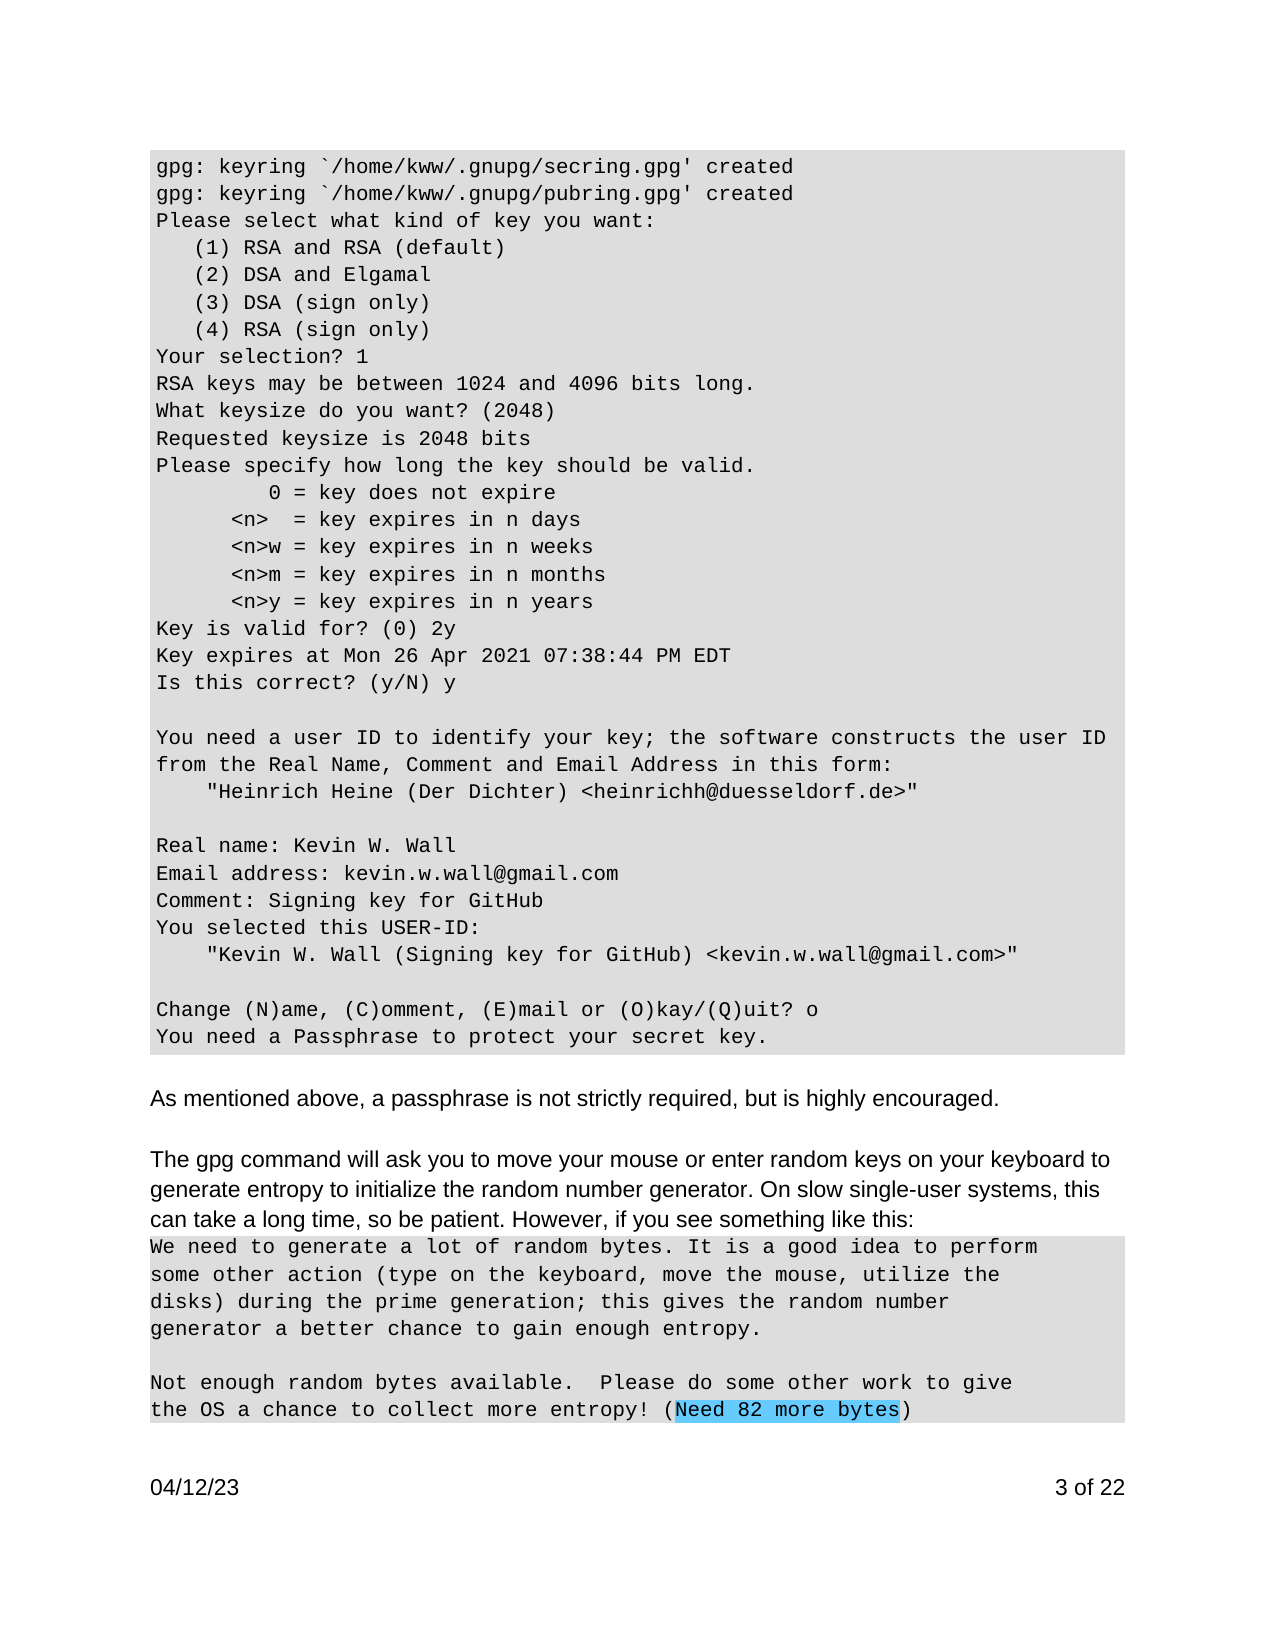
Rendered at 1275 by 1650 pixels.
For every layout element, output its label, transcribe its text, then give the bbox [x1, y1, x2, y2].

table_header gpg: keyring `/home/kww/.gnupg/secring.gpg' created gpg: keyring `/home/kww/.gnupg/pubring.gpg' created Please select what kind of key you want: (1) RSA and RSA (default) (2) DSA and Elgamal (3) DSA (sign only) (4) RSA (sign only) Your selection? 1 RSA keys may be between 1024 and 4096 bits long. What keysize do you want? (2048) Requested keysize is 2048 bits Please specify how long the key should be valid. 0 = key does not expire <n> = key expires in n days <n>w = key expires in n weeks <n>m = key expires in n months <n>y = key expires in n years Key is valid for? (0) 2y Key expires at Mon 26 Apr 2021 07:38:44 PM EDT Is this correct? (y/N) y You need a user ID to identify your key; the software constructs the user ID from the Real Name, Comment and Email Address in this form: "Heinrich Heine (Der Dichter) <heinrichh@duesseldorf.de>" Real name: Kevin W. Wall Email address: kevin.w.wall@gmail.com Comment: Signing key for GitHub You selected this USER-ID: "Kevin W. Wall (Signing key for GitHub) <kevin.w.wall@gmail.com>" Change (N)ame, (C)omment, (E)mail or (O)kay/(Q)uit? o You need a Passphrase to protect your secret key. [150, 150, 1125, 1055]
text The gpg command will ask you to move your mouse or enter random keys on your keyboard to generate entropy to initialize the random number generator. On slow single-user systems, this can take a long time, so be patient. However, if you see something like this: [150, 1146, 1125, 1232]
text As mentioned above, a passphrase is not strictly required, but is highly encouraged. [150, 1085, 1125, 1112]
table_header We need to generate a lot of random bytes. It is a good idea to perform some other action (type on the keyboard, move the mouse, utilize the disks) during the prime generation; this gives the random number generator a better chance to gain enough entropy. Not enough random bytes available. Please do some other work to give the OS a chance to collect more entropy! (Need 82 more bytes) [150, 1236, 1125, 1423]
